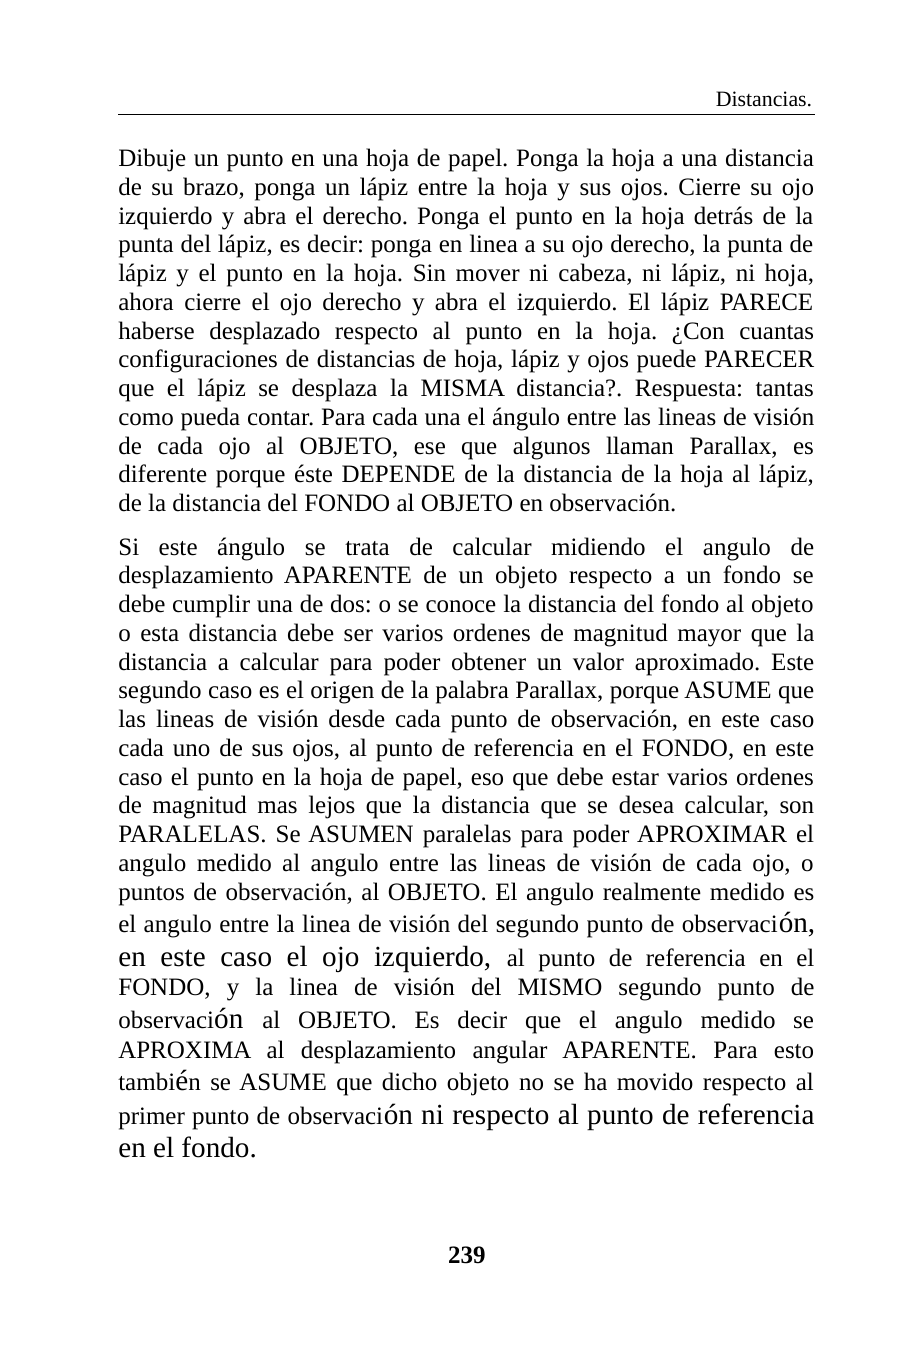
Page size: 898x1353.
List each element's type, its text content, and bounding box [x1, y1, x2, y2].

text Dibuje un punto en una hoja de papel. Ponga la hoja a una distancia de su brazo, ponga un lápiz entre la hoja y sus ojos. Cierre su ojo izquierdo y abra el derecho. Ponga el punto en la hoja detrás de la punta del lápiz, es decir: ponga en linea a su ojo derecho, la punta de lápiz y el punto en la hoja. Sin mover ni cabeza, ni lápiz, ni hoja, ahora cierre el ojo derecho y abra el izquierdo. El lápiz PARECE haberse desplazado respecto al punto en la hoja. ¿Con cuantas configuraciones de distancias de hoja, lápiz y ojos puede PARECER que el lápiz se desplaza la MISMA distancia?. Respuesta: tantas como pueda contar. Para cada una el ángulo entre las lineas de visión de cada ojo al OBJETO, ese que algunos llaman Parallax, es diferente porque éste DEPENDE de la distancia de la hoja al lápiz, de la distancia del FONDO al OBJETO en observación. [118, 143, 815, 517]
text Si este ángulo se trata de calcular midiendo el angulo de desplazamiento APARENTE de un objeto respecto a un fondo se debe cumplir una de dos: o se conoce la distancia del fondo al objeto o esta distancia debe ser varios ordenes de magnitud mayor que la distancia a calcular para poder obtener un valor aproximado. Este segundo caso es el origen de la palabra Parallax, porque ASUME que las lineas de visión desde cada punto de observación, en este caso cada uno de sus ojos, al punto de referencia en el FONDO, en este caso el punto en la hoja de papel, eso que debe estar varios ordenes de magnitud mas lejos que la distancia que se desea calcular, son PARALELAS. Se ASUMEN paralelas para poder APROXIMAR el angulo medido al angulo entre las lineas de visión de cada ojo, o puntos de observación, al OBJETO. El angulo realmente medido es el angulo entre la linea de visión del segundo punto de observación, en este caso el ojo izquierdo, al punto de referencia en el FONDO, y la linea de visión del MISMO segundo punto de observación al OBJETO. Es decir que el angulo medido se APROXIMA al desplazamiento angular APARENTE. Para esto también se ASUME que dicho objeto no se ha movido respecto al primer punto de observación ni respecto al punto de referencia en el fondo. [118, 532, 815, 1164]
